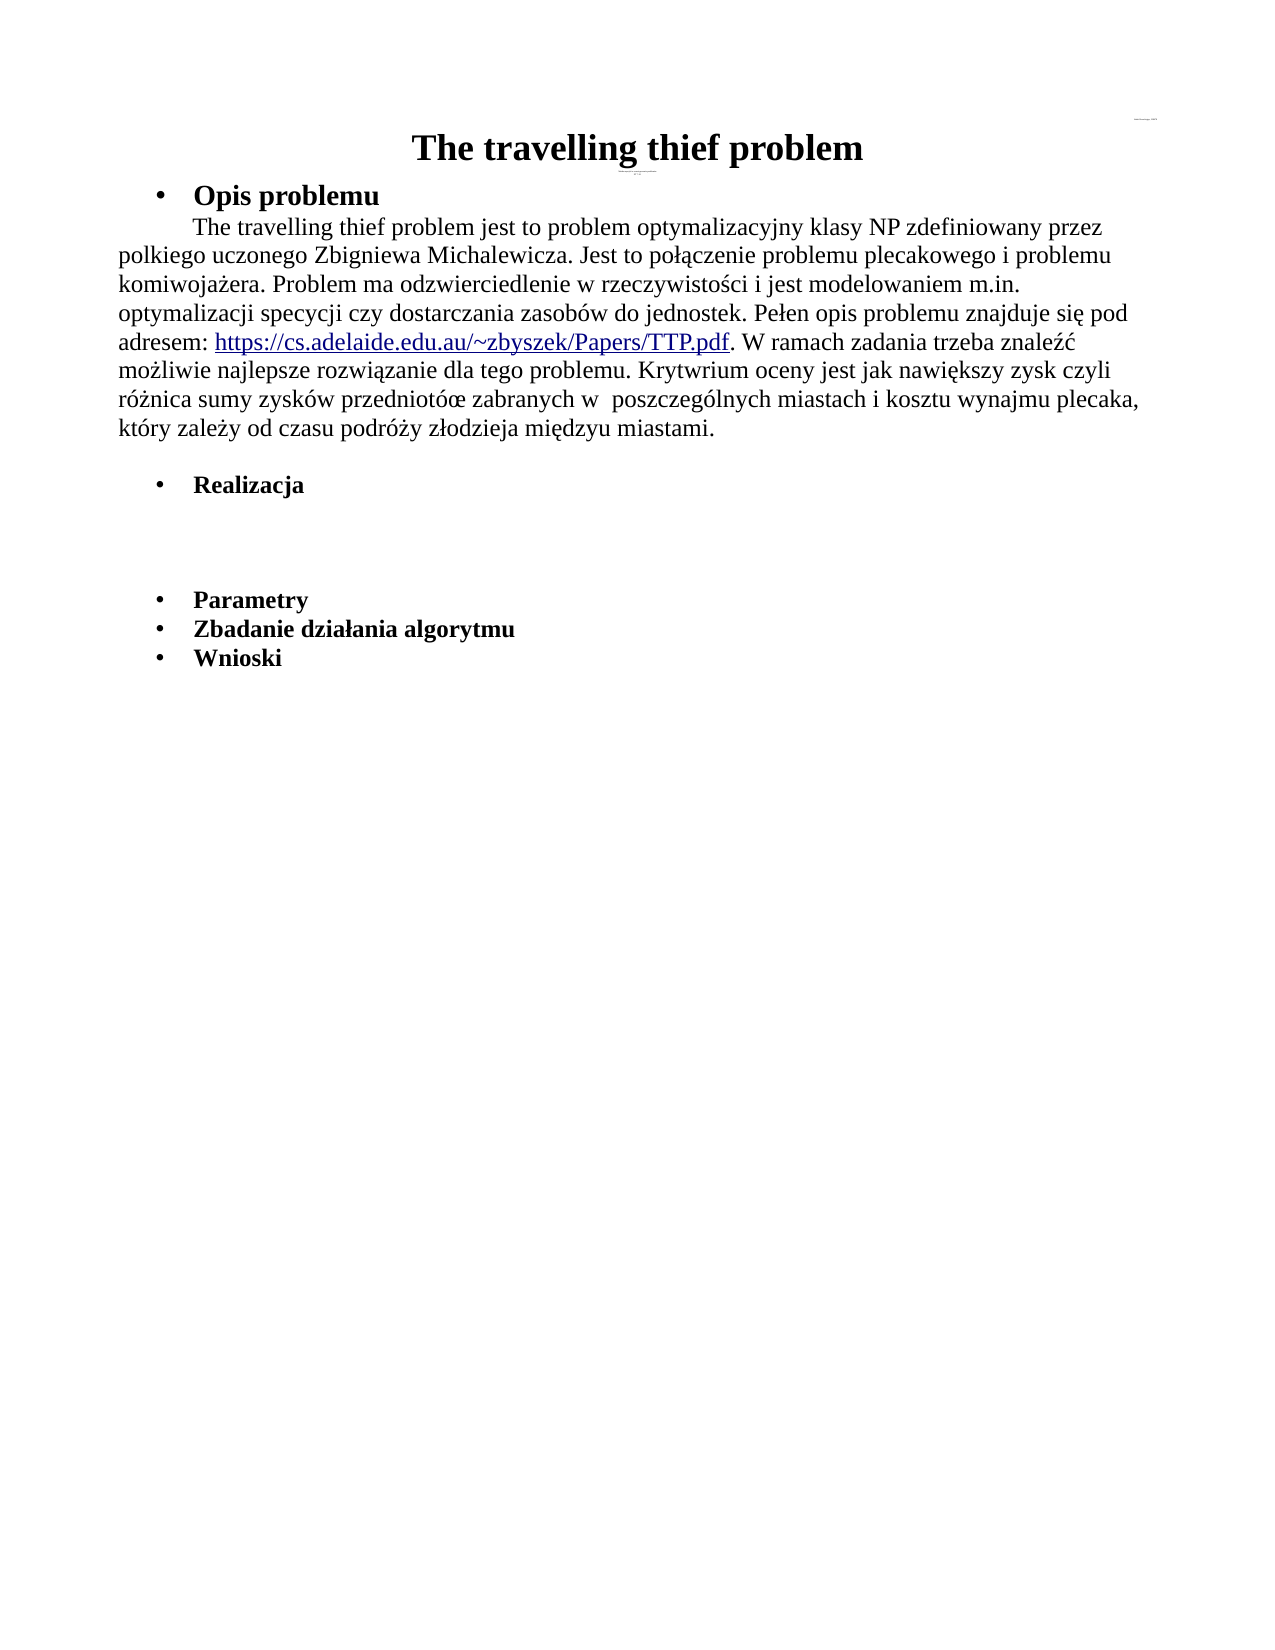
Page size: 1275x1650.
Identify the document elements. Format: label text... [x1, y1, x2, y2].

list Opis problemu [156, 178, 1157, 212]
list Zbadanie działania algorytmu [156, 614, 1157, 643]
text The travelling thief problem [118, 125, 1157, 168]
list Parametry [156, 585, 1157, 614]
list Wnioski [156, 643, 1157, 672]
text The travelling thief problem jest to problem optymalizacyjny klasy NP zdefiniowany przez polkiego uczonego Zbigniewa Michalewicza. Jest to połączenie problemu plecakowego i problemu komiwojażera. Problem ma odzwierciedlenie w rzeczywistości i jest modelowaniem m.in. optymalizacji specycji czy dostarczania zasobów do jednostek. Pełen opis problemu znajduje się pod adresem: https://cs.adelaide.edu.au/~zbyszek/Papers/TTP.pdf. W ramach zadania trzeba znaleźć możliwie najlepsze rozwiązanie dla tego problemu. Krytwrium oceny jest jak nawiększy zysk czyli różnica sumy zysków przedniotóœ zabranych w poszczególnych miastach i kosztu wynajmu plecaka, który zależy od czasu podróży złodzieja międzyu miastami. [118, 212, 1157, 442]
list Realizacja [156, 470, 1157, 499]
